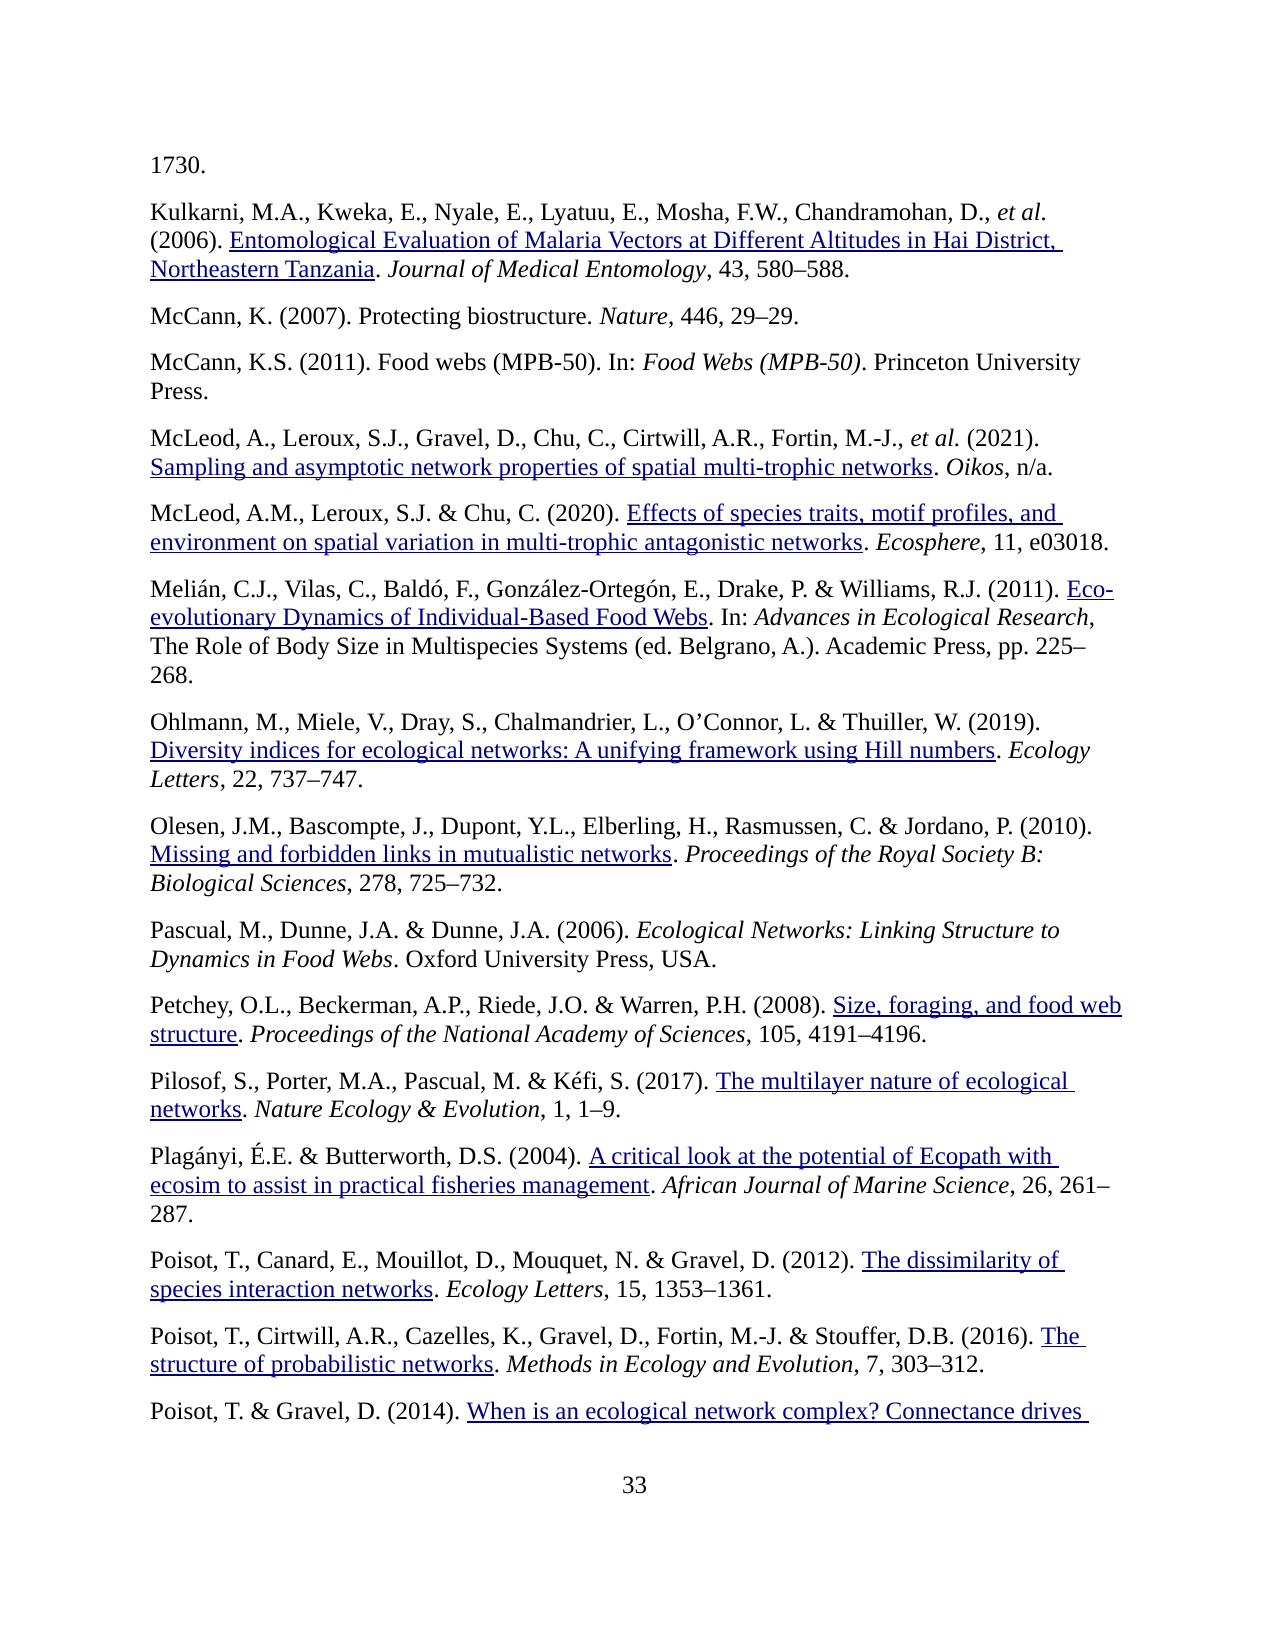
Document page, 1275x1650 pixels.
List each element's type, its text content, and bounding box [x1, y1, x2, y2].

text Melián, C.J., Vilas, C., Baldó, F., González-Ortegón, E., Drake, P. & Williams, R.J. (2011). Eco-evolutionary Dynamics of Individual-Based Food Webs. In: Advances in Ecological Research, The Role of Body Size in Multispecies Systems (ed. Belgrano, A.). Academic Press, pp. 225–268. [150, 574, 1125, 689]
text Kulkarni, M.A., Kweka, E., Nyale, E., Lyatuu, E., Mosha, F.W., Chandramohan, D., et al. (2006). Entomological Evaluation of Malaria Vectors at Different Altitudes in Hai District, Northeastern Tanzania. Journal of Medical Entomology, 43, 580–588. [150, 197, 1125, 283]
text McCann, K.S. (2011). Food webs (MPB-50). In: Food Webs (MPB-50). Princeton University Press. [150, 347, 1125, 405]
text McCann, K. (2007). Protecting biostructure. Nature, 446, 29–29. [150, 301, 1125, 329]
text Poisot, T., Cirtwill, A.R., Cazelles, K., Gravel, D., Fortin, M.-J. & Stouffer, D.B. (2016). The structure of probabilistic networks. Methods in Ecology and Evolution, 7, 303–312. [150, 1321, 1125, 1378]
text Plagányi, É.E. & Butterworth, D.S. (2004). A critical look at the potential of Ecopath with ecosim to assist in practical fisheries management. African Journal of Marine Science, 26, 261–287. [150, 1141, 1125, 1227]
text Pascual, M., Dunne, J.A. & Dunne, J.A. (2006). Ecological Networks: Linking Structure to Dynamics in Food Webs. Oxford University Press, USA. [150, 915, 1125, 972]
text Ohlmann, M., Miele, V., Dray, S., Chalmandrier, L., O’Connor, L. & Thuiller, W. (2019). Diversity indices for ecological networks: A unifying framework using Hill numbers. Ecology Letters, 22, 737–747. [150, 707, 1125, 793]
text Poisot, T., Canard, E., Mouillot, D., Mouquet, N. & Gravel, D. (2012). The dissimilarity of species interaction networks. Ecology Letters, 15, 1353–1361. [150, 1245, 1125, 1303]
text McLeod, A., Leroux, S.J., Gravel, D., Chu, C., Cirtwill, A.R., Fortin, M.-J., et al. (2021). Sampling and asymptotic network properties of spatial multi-trophic networks. Oikos, n/a. [150, 423, 1125, 480]
text Pilosof, S., Porter, M.A., Pascual, M. & Kéfi, S. (2017). The multilayer nature of ecological networks. Nature Ecology & Evolution, 1, 1–9. [150, 1066, 1125, 1123]
text 1730. [150, 150, 1125, 179]
text Petchey, O.L., Beckerman, A.P., Riede, J.O. & Warren, P.H. (2008). Size, foraging, and food web structure. Proceedings of the National Academy of Sciences, 105, 4191–4196. [150, 990, 1125, 1048]
text Poisot, T. & Gravel, D. (2014). When is an ecological network complex? Connectance drives [150, 1396, 1125, 1425]
text McLeod, A.M., Leroux, S.J. & Chu, C. (2020). Effects of species traits, motif profiles, and environment on spatial variation in multi-trophic antagonistic networks. Ecosphere, 11, e03018. [150, 498, 1125, 556]
text Olesen, J.M., Bascompte, J., Dupont, Y.L., Elberling, H., Rasmussen, C. & Jordano, P. (2010). Missing and forbidden links in mutualistic networks. Proceedings of the Royal Society B: Biological Sciences, 278, 725–732. [150, 811, 1125, 897]
